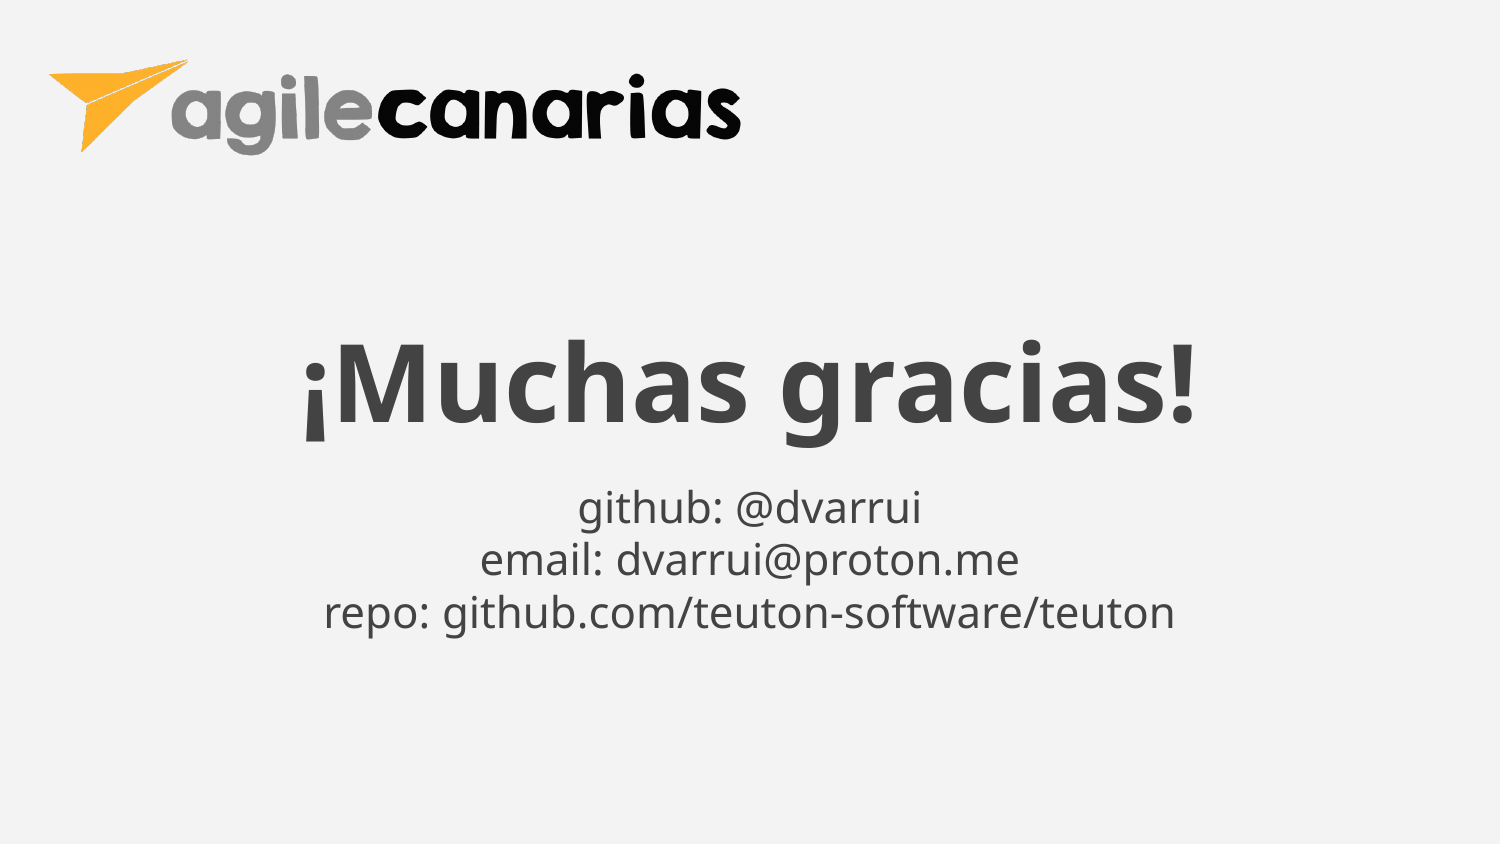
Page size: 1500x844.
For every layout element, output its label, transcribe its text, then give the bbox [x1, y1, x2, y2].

subtitle github: @dvarrui email: dvarrui@proton.me repo: github.com/teuton-software/teuton [51, 464, 1449, 654]
picture [24, 35, 762, 182]
title ¡Muchas gracias! [51, 254, 1449, 460]
